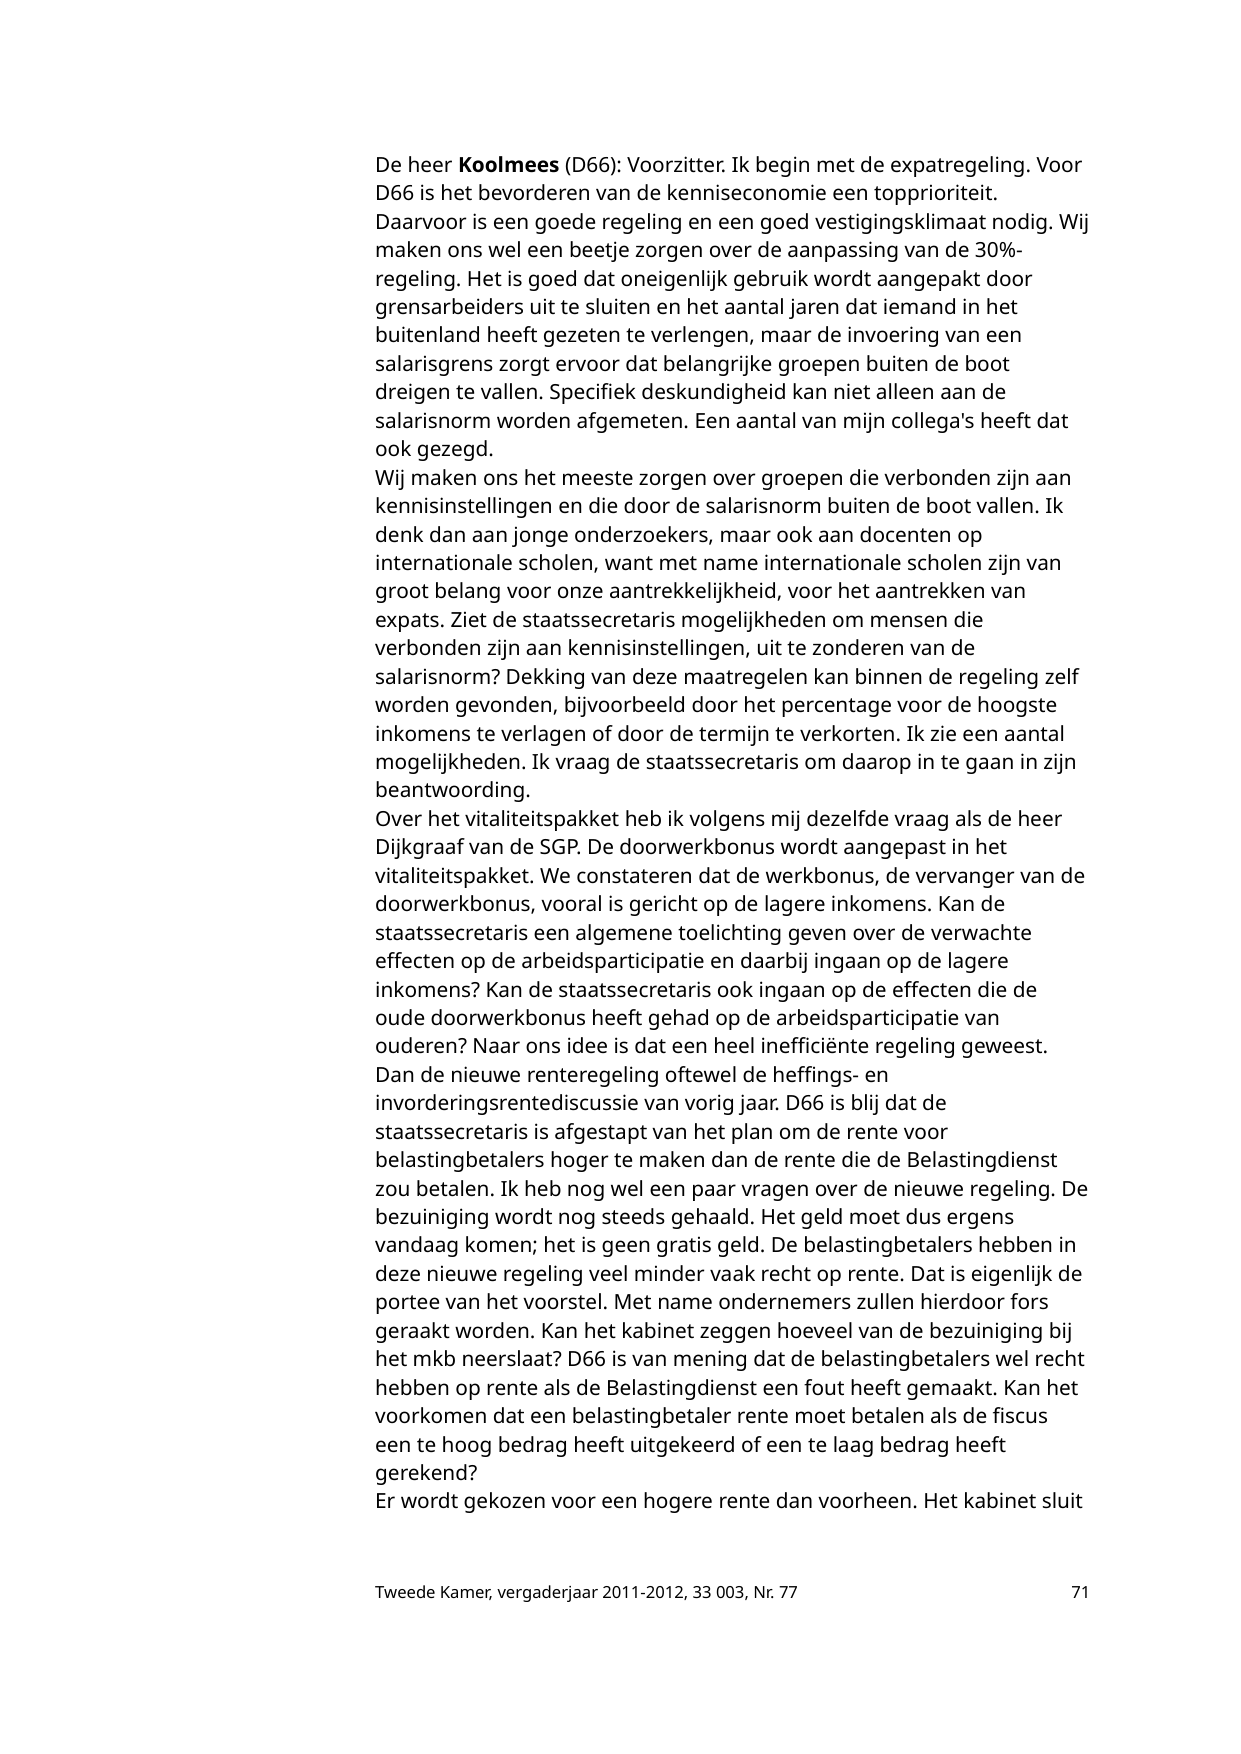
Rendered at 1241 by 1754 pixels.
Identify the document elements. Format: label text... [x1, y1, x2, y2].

text Er wordt gekozen voor een hogere rente dan voorheen. Het kabinet sluit [375, 1487, 1090, 1515]
text Dan de nieuwe renteregeling oftewel de heffings- en invorderingsrentediscussie van vorig jaar. D66 is blij dat de staatssecretaris is afgestapt van het plan om de rente voor belastingbetalers hoger te maken dan de rente die de Belastingdienst zou betalen. Ik heb nog wel een paar vragen over de nieuwe regeling. De bezuiniging wordt nog steeds gehaald. Het geld moet dus ergens vandaag komen; het is geen gratis geld. De belastingbetalers hebben in deze nieuwe regeling veel minder vaak recht op rente. Dat is eigenlijk de portee van het voorstel. Met name ondernemers zullen hierdoor fors geraakt worden. Kan het kabinet zeggen hoeveel van de bezuiniging bij het mkb neerslaat? D66 is van mening dat de belastingbetalers wel recht hebben op rente als de Belastingdienst een fout heeft gemaakt. Kan het voorkomen dat een belastingbetaler rente moet betalen als de fiscus een te hoog bedrag heeft uitgekeerd of een te laag bedrag heeft gerekend? [375, 1060, 1090, 1487]
text Over het vitaliteitspakket heb ik volgens mij dezelfde vraag als de heer Dijkgraaf van de SGP. De doorwerkbonus wordt aangepast in het vitaliteitspakket. We constateren dat de werkbonus, de vervanger van de doorwerkbonus, vooral is gericht op de lagere inkomens. Kan de staatssecretaris een algemene toelichting geven over de verwachte effecten op de arbeidsparticipatie en daarbij ingaan op de lagere inkomens? Kan de staatssecretaris ook ingaan op de effecten die de oude doorwerkbonus heeft gehad op de arbeidsparticipatie van ouderen? Naar ons idee is dat een heel inefficiënte regeling geweest. [375, 804, 1090, 1060]
text Wij maken ons het meeste zorgen over groepen die verbonden zijn aan kennisinstellingen en die door de salarisnorm buiten de boot vallen. Ik denk dan aan jonge onderzoekers, maar ook aan docenten op internationale scholen, want met name internationale scholen zijn van groot belang voor onze aantrekkelijkheid, voor het aantrekken van expats. Ziet de staatssecretaris mogelijkheden om mensen die verbonden zijn aan kennisinstellingen, uit te zonderen van de salarisnorm? Dekking van deze maatregelen kan binnen de regeling zelf worden gevonden, bijvoorbeeld door het percentage voor de hoogste inkomens te verlagen of door de termijn te verkorten. Ik zie een aantal mogelijkheden. Ik vraag de staatssecretaris om daarop in te gaan in zijn beantwoording. [375, 463, 1090, 804]
text De heer Koolmees (D66): Voorzitter. Ik begin met de expatregeling. Voor D66 is het bevorderen van de kenniseconomie een topprioriteit. Daarvoor is een goede regeling en een goed vestigingsklimaat nodig. Wij maken ons wel een beetje zorgen over de aanpassing van de 30%-regeling. Het is goed dat oneigenlijk gebruik wordt aangepakt door grensarbeiders uit te sluiten en het aantal jaren dat iemand in het buitenland heeft gezeten te verlengen, maar de invoering van een salarisgrens zorgt ervoor dat belangrijke groepen buiten de boot dreigen te vallen. Specifiek deskundigheid kan niet alleen aan de salarisnorm worden afgemeten. Een aantal van mijn collega's heeft dat ook gezegd. [375, 150, 1090, 463]
